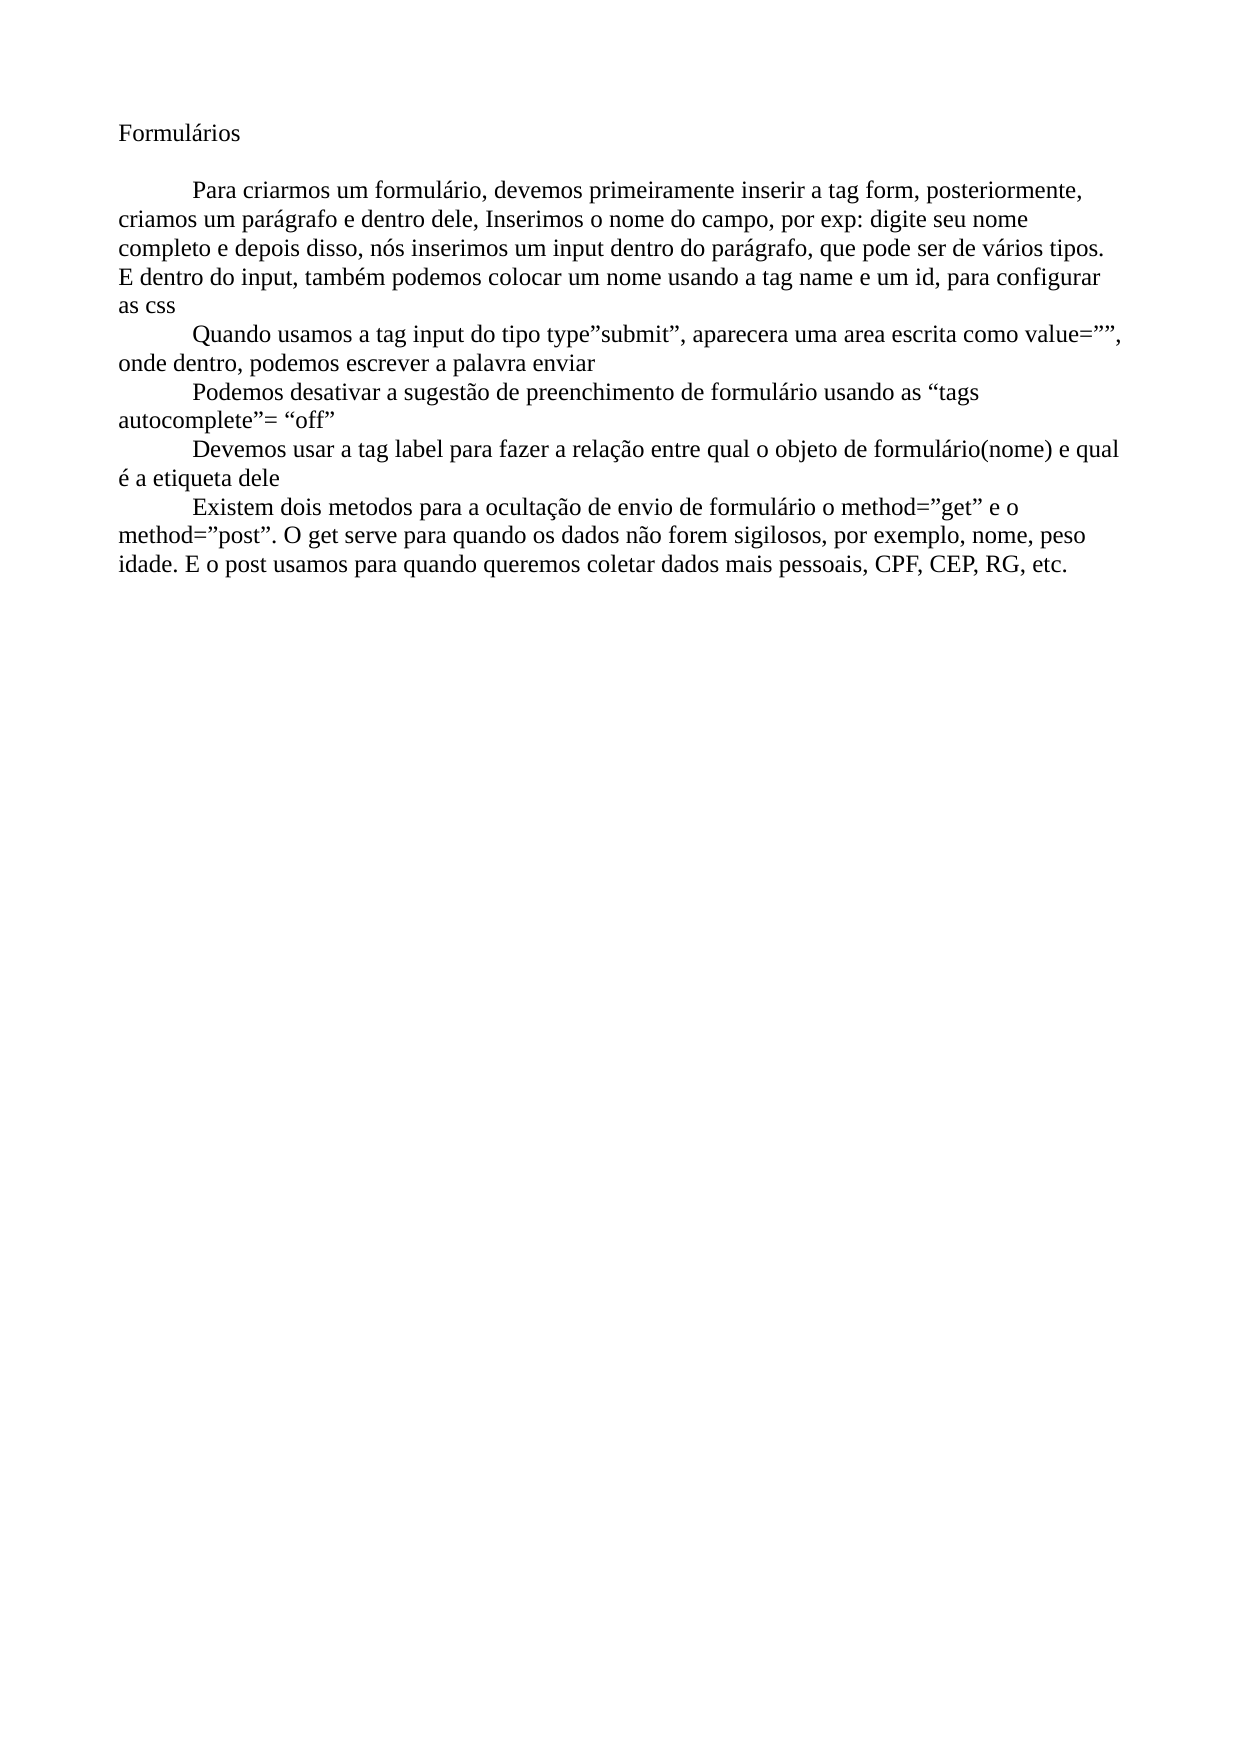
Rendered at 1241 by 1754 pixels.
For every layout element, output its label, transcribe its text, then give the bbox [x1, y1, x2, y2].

text Podemos desativar a sugestão de preenchimento de formulário usando as “tags autocomplete”= “off” [118, 377, 1122, 434]
text Devemos usar a tag label para fazer a relação entre qual o objeto de formulário(nome) e qual é a etiqueta dele [118, 434, 1122, 492]
text Existem dois metodos para a ocultação de envio de formulário o method=”get” e o method=”post”. O get serve para quando os dados não forem sigilosos, por exemplo, nome, peso idade. E o post usamos para quando queremos coletar dados mais pessoais, CPF, CEP, RG, etc. [118, 492, 1122, 578]
text Formulários [118, 118, 1122, 147]
text Para criarmos um formulário, devemos primeiramente inserir a tag form, posteriormente, criamos um parágrafo e dentro dele, Inserimos o nome do campo, por exp: digite seu nome completo e depois disso, nós inserimos um input dentro do parágrafo, que pode ser de vários tipos. E dentro do input, também podemos colocar um nome usando a tag name e um id, para configurar as css [118, 176, 1122, 319]
text Quando usamos a tag input do tipo type”submit”, aparecera uma area escrita como value=””, onde dentro, podemos escrever a palavra enviar [118, 319, 1122, 377]
